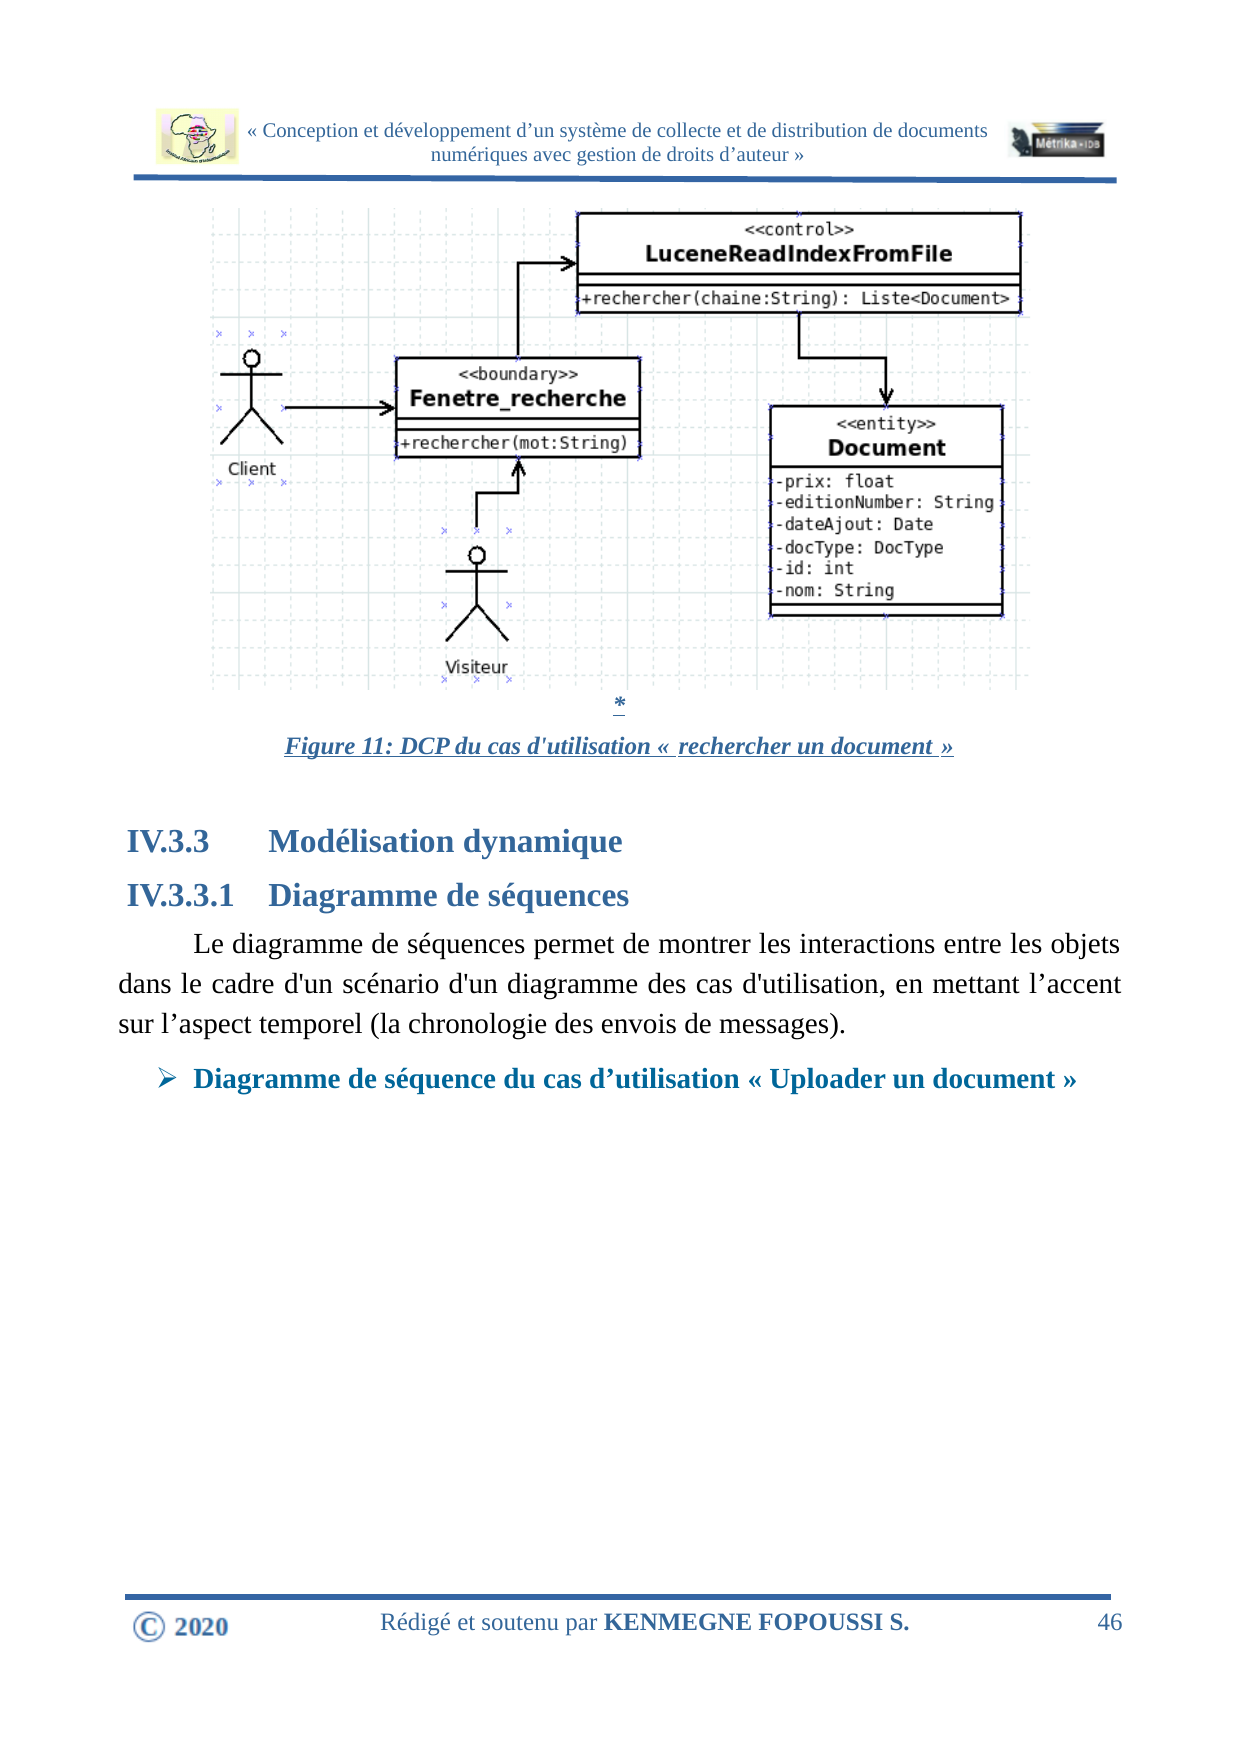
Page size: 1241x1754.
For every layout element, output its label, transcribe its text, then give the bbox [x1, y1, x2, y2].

text * [143, 690, 1097, 718]
text Figure 11: DCP du cas d'utilisation « rechercher un document » [143, 731, 1097, 760]
picture [1003, 116, 1109, 160]
picture [210, 208, 1030, 690]
subtitle Modélisation dynamique [118, 821, 1122, 860]
list Diagramme de séquence du cas d’utilisation « Uploader un document » [156, 1061, 1122, 1095]
picture [126, 1604, 231, 1647]
picture [154, 107, 241, 166]
picture [158, 1067, 174, 1077]
text Le diagramme de séquences permet de montrer les interactions entre les objets dans le cadre d'un scénario d'un diagramme des cas d'utilisation, en mettant l’accent sur l’aspect temporel (la chronologie des envois de messages). [118, 926, 1122, 1040]
subtitle Diagramme de séquences [118, 875, 1122, 913]
